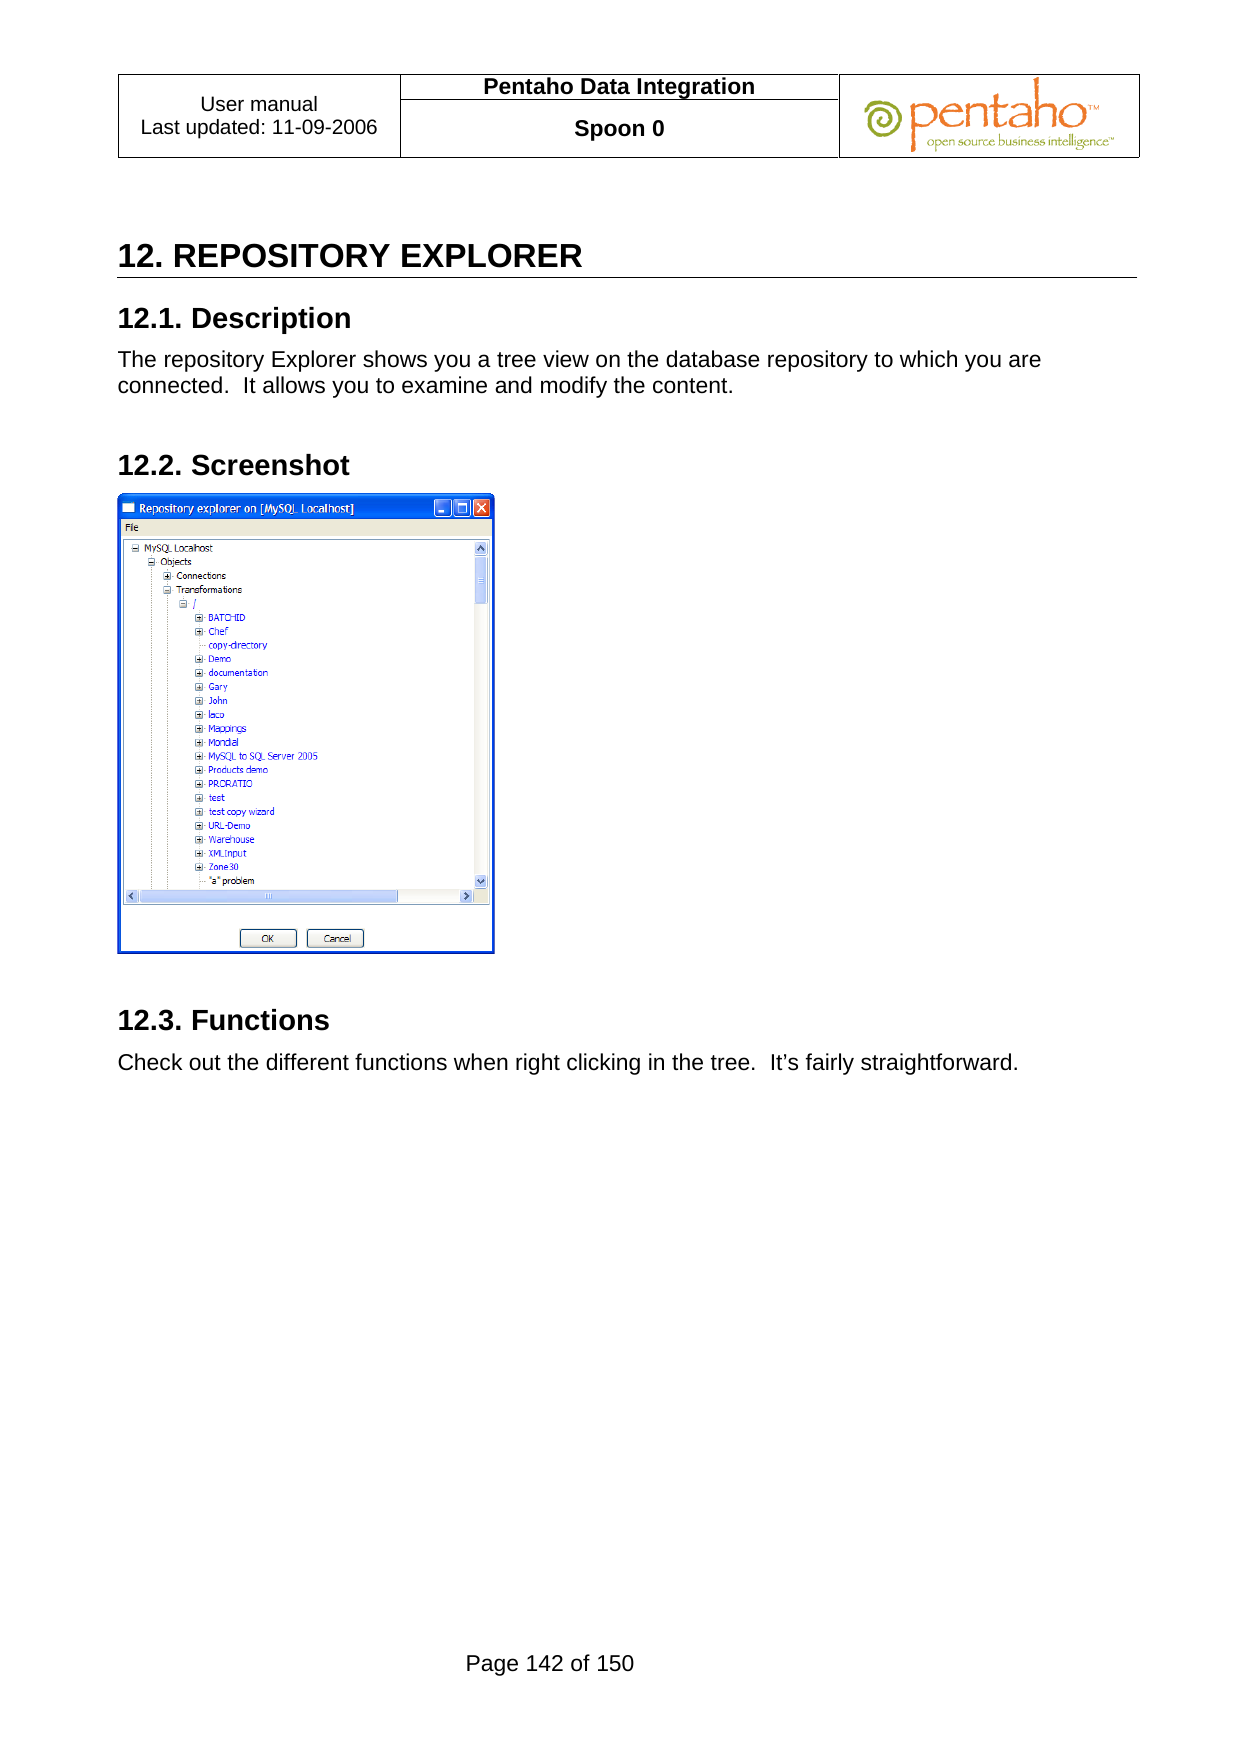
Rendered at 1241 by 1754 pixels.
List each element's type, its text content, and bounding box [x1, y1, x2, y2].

subtitle Description [117, 302, 1137, 334]
subtitle Functions [117, 1004, 1137, 1037]
subtitle Repository Explorer [117, 238, 1137, 277]
text The repository Explorer shows you a tree view on the database repository to which you are connected. It allows you to examine and modify the content. [117, 347, 1137, 398]
subtitle Screenshot [117, 449, 1137, 481]
text Check out the different functions when right clicking in the tree. It’s fairly straightforward. [117, 1049, 1137, 1075]
picture [117, 493, 495, 954]
